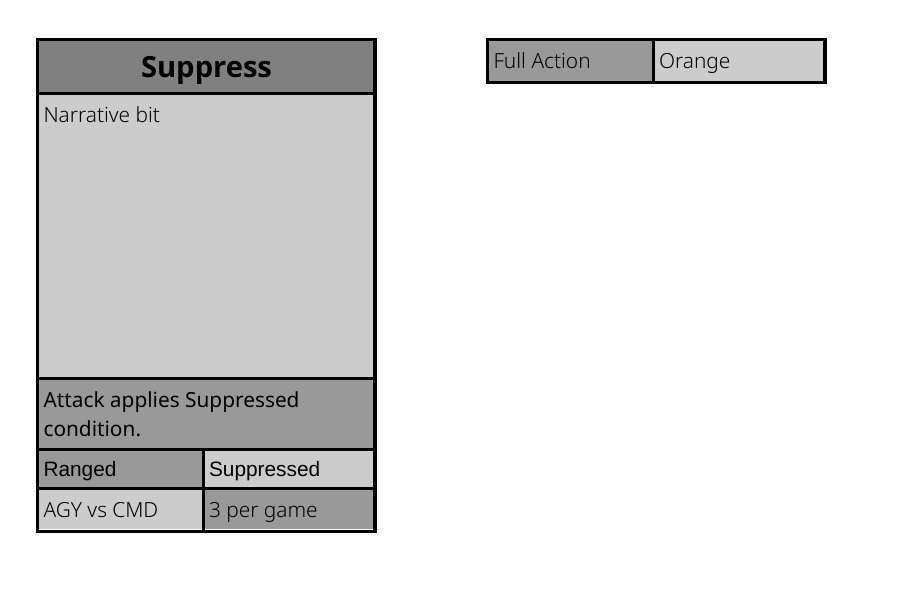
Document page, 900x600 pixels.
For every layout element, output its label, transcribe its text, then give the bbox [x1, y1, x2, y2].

table_cell Full Action [489, 41, 652, 81]
table_cell 3 per game [205, 490, 373, 529]
table_cell Suppressed [205, 451, 373, 487]
table_header Suppress [39, 41, 373, 92]
table_cell AGY vs CMD [39, 490, 202, 529]
table_cell Narrative bit [39, 95, 373, 377]
table_cell Attack applies Suppressed condition. [39, 380, 373, 448]
table_cell Ranged [39, 451, 202, 487]
table_cell Orange [655, 41, 823, 81]
